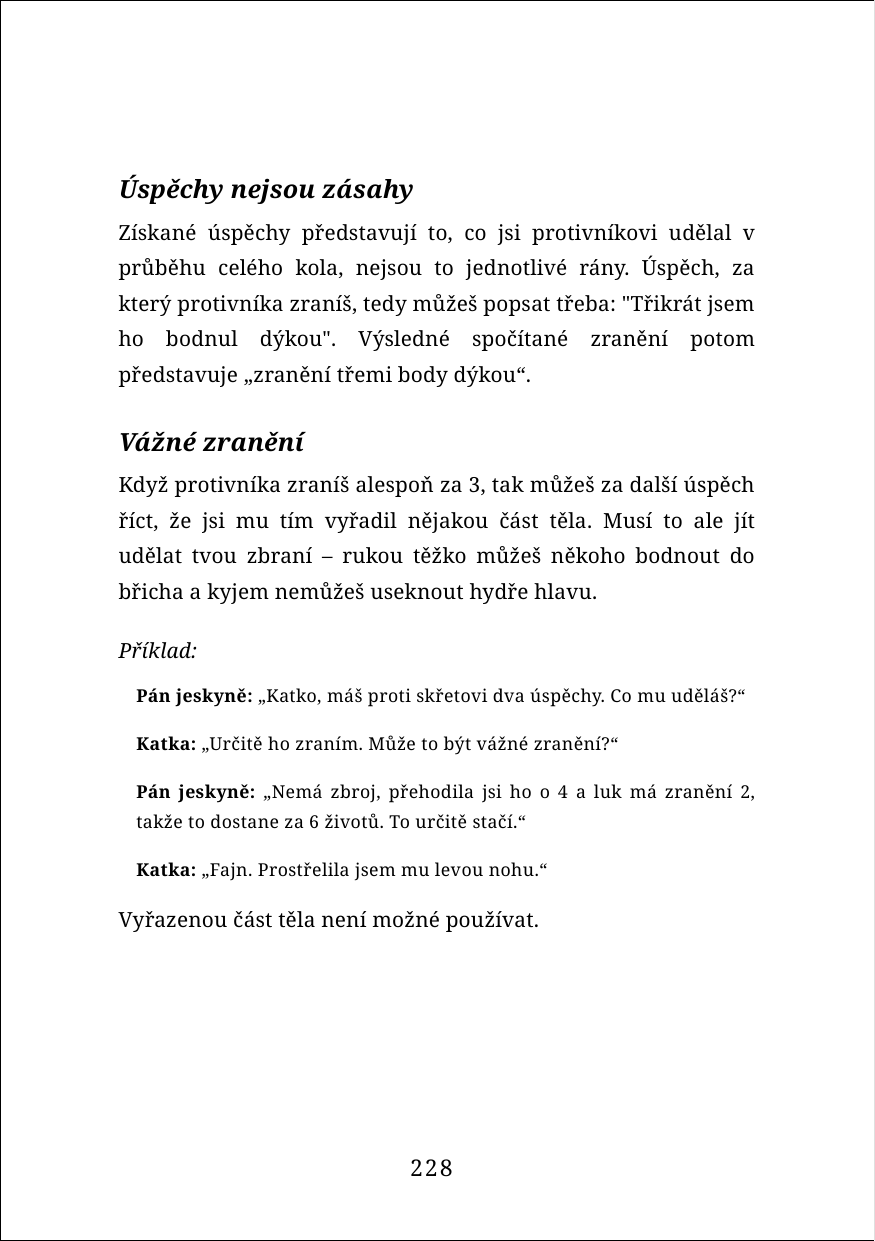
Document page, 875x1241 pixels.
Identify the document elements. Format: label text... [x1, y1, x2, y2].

subtitle Úspěchy nejsou zásahy [118, 172, 756, 206]
text Vyřazenou část těla není možné používat. [118, 905, 756, 934]
text Katka: „Určitě ho zraním. Může to být vážné zranění?“ [136, 731, 756, 756]
text Pán jeskyně: „Katko, máš proti skřetovi dva úspěchy. Co mu uděláš?“ [136, 683, 756, 708]
text Katka: „Fajn. Prostřelila jsem mu levou nohu.“ [136, 857, 756, 882]
text Pán jeskyně: „Nemá zbroj, přehodila jsi ho o 4 a luk má zranění 2, takže to dostane za 6 životů. To určitě stačí.“ [136, 779, 756, 834]
text Příklad: [118, 636, 756, 665]
subtitle Vážné zranění [118, 425, 756, 459]
text Získané úspěchy představují to, co jsi protivníkovi udělal v průběhu celého kola, nejsou to jednotlivé rány. Úspěch, za který protivníka zraníš, tedy můžeš popsat třeba: "Třikrát jsem ho bodnul dýkou". Výsledné spočítané zranění potom představuje „zranění třemi body dýkou“. [118, 218, 756, 388]
text Když protivníka zraníš alespoň za 3, tak můžeš za další úspěch říct, že jsi mu tím vyřadil nějakou část těla. Musí to ale jít udělat tvou zbraní – rukou těžko můžeš někoho bodnout do břicha a kyjem nemůžeš useknout hydře hlavu. [118, 471, 756, 606]
